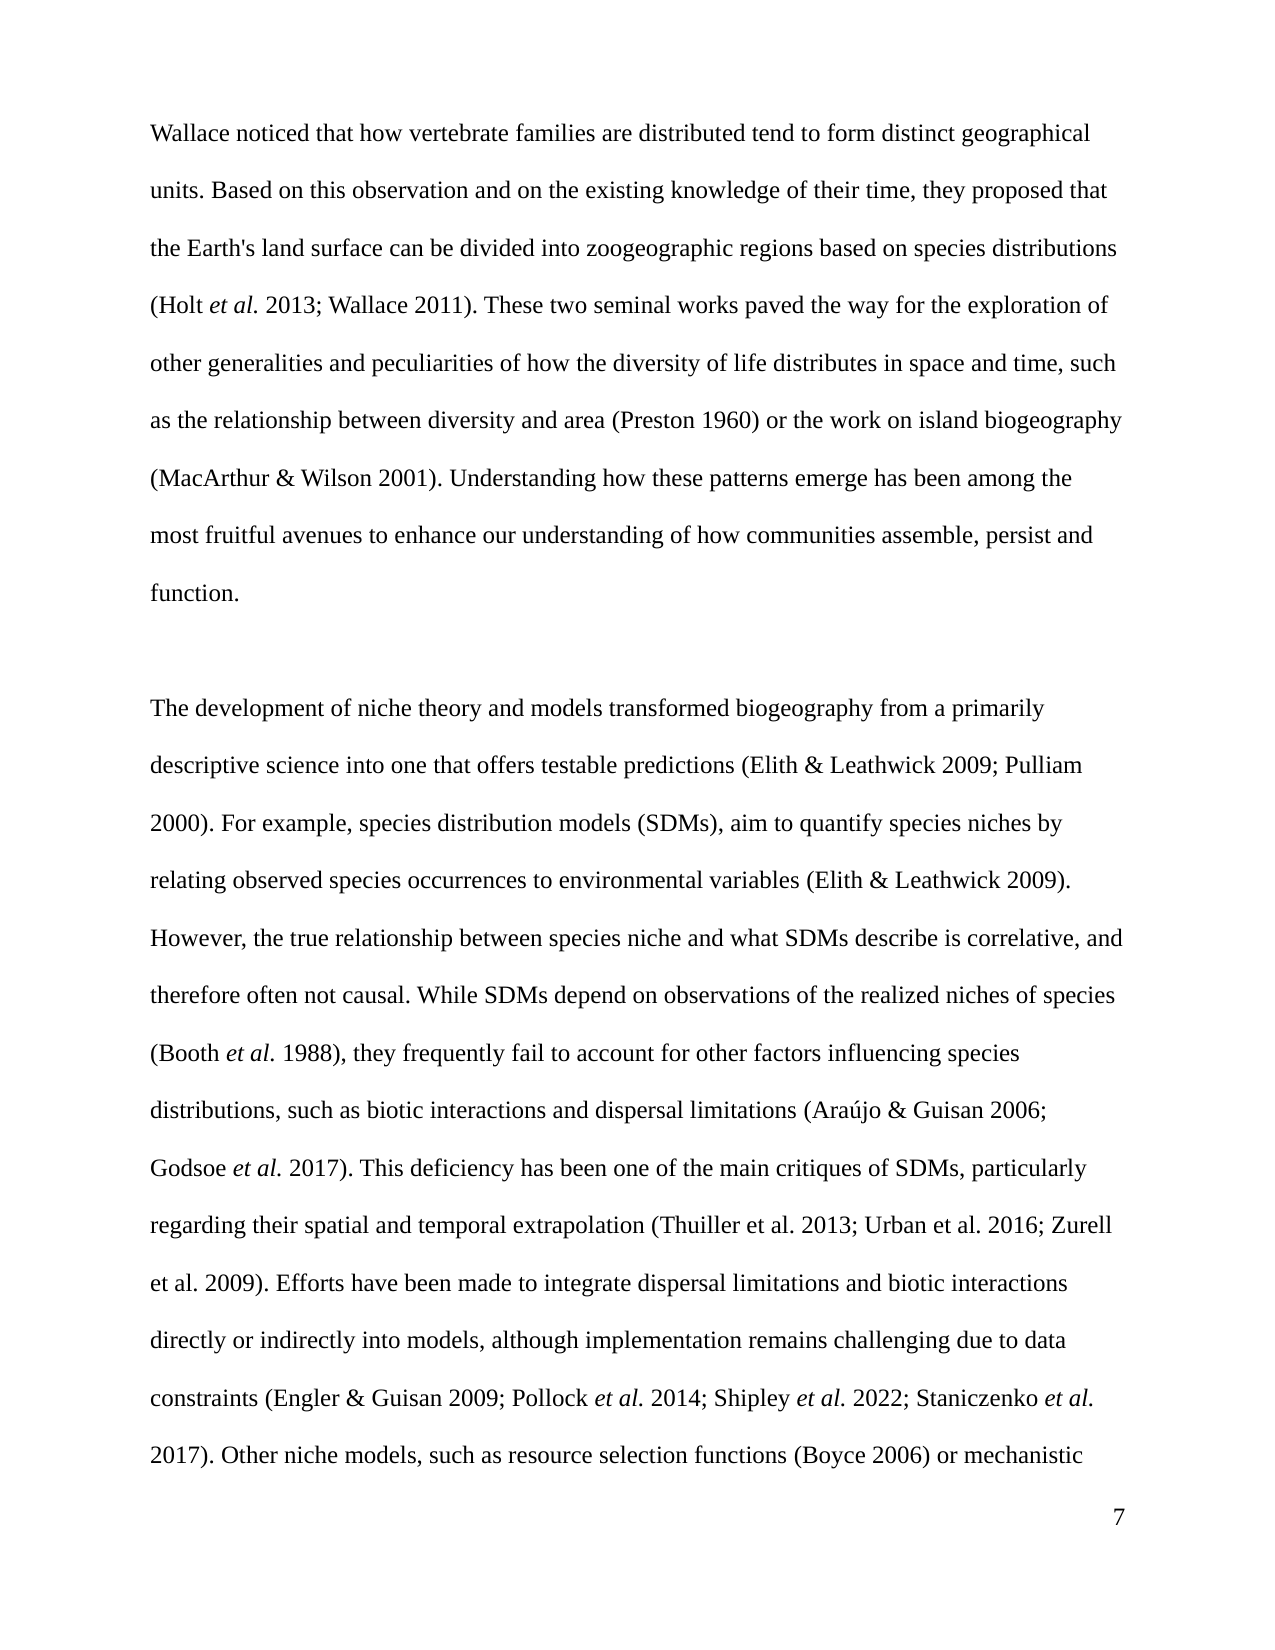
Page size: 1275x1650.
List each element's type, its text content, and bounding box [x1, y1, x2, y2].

text Wallace noticed that how vertebrate families are distributed tend to form distinct geographical units. Based on this observation and on the existing knowledge of their time, they proposed that the Earth's land surface can be divided into zoogeographic regions based on species distributions (Holt et al. 2013; Wallace 2011). These two seminal works paved the way for the exploration of other generalities and peculiarities of how the diversity of life distributes in space and time, such as the relationship between diversity and area (Preston 1960) or the work on island biogeography (MacArthur & Wilson 2001). Understanding how these patterns emerge has been among the most fruitful avenues to enhance our understanding of how communities assemble, persist and function. [150, 118, 1125, 607]
text The development of niche theory and models transformed biogeography from a primarily descriptive science into one that offers testable predictions (Elith & Leathwick 2009; Pulliam 2000). For example, species distribution models (SDMs), aim to quantify species niches by relating observed species occurrences to environmental variables (Elith & Leathwick 2009). However, the true relationship between species niche and what SDMs describe is correlative, and therefore often not causal. While SDMs depend on observations of the realized niches of species (Booth et al. 1988), they frequently fail to account for other factors influencing species distributions, such as biotic interactions and dispersal limitations (Araújo & Guisan 2006; Godsoe et al. 2017). This deficiency has been one of the main critiques of SDMs, particularly regarding their spatial and temporal extrapolation (Thuiller et al. 2013; Urban et al. 2016; Zurell et al. 2009). Efforts have been made to integrate dispersal limitations and biotic interactions directly or indirectly into models, although implementation remains challenging due to data constraints (Engler & Guisan 2009; Pollock et al. 2014; Shipley et al. 2022; Staniczenko et al. 2017). Other niche models, such as resource selection functions (Boyce 2006) or mechanistic [150, 693, 1125, 1469]
